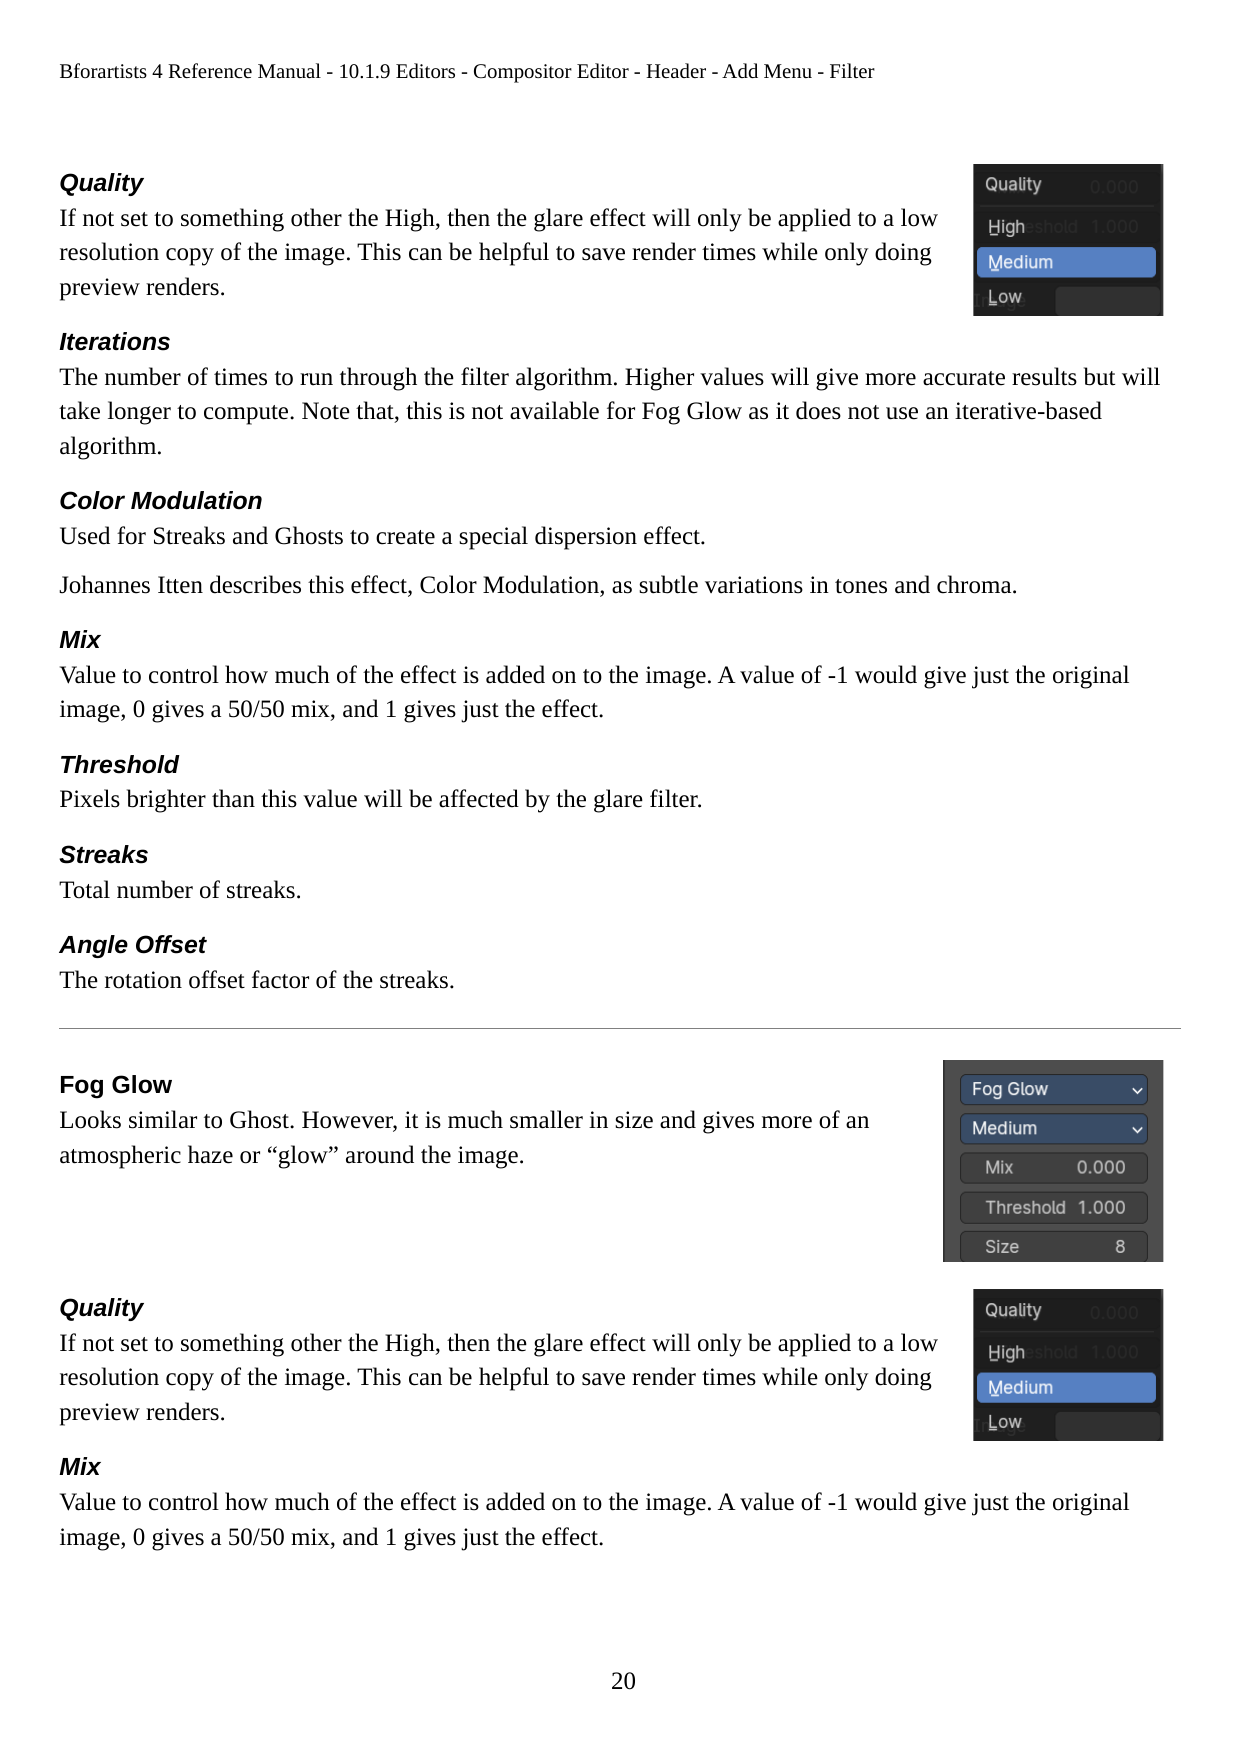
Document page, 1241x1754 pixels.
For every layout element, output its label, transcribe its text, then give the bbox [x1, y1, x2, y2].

subtitle Quality [59, 168, 973, 196]
text Looks similar to Ghost. However, it is much smaller in size and gives more of an atmospheric haze or “glow” around the image. [59, 1105, 943, 1168]
subtitle [1164, 1071, 1181, 1099]
text Johannes Itten describes this effect, Color Modulation, as subtle variations in tones and chroma. [59, 570, 1181, 599]
text The rotation offset factor of the streaks. [59, 965, 1181, 993]
text Total number of streaks. [59, 875, 1181, 903]
text If not set to something other the High, then the glare effect will only be applied to a low resolution copy of the image. This can be helpful to save render times while only doing preview renders. [59, 203, 973, 300]
text If not set to something other the High, then the glare effect will only be applied to a low resolution copy of the image. This can be helpful to save render times while only doing preview renders. [59, 1328, 973, 1426]
picture [973, 1289, 1164, 1441]
picture [973, 164, 1164, 316]
text Value to control how much of the effect is added on to the image. A value of -1 would give just the original image, 0 gives a 50/50 mix, and 1 gives just the effect. [59, 660, 1181, 723]
subtitle Mix [59, 1452, 1181, 1481]
subtitle Fog Glow [59, 1071, 943, 1099]
subtitle [1164, 1293, 1181, 1322]
subtitle Iterations [59, 327, 1181, 356]
text Pixels brighter than this value will be affected by the glare filter. [59, 784, 1181, 813]
picture [943, 1060, 1164, 1262]
subtitle Mix [59, 625, 1181, 654]
subtitle Quality [59, 1293, 973, 1322]
text Value to control how much of the effect is added on to the image. A value of -1 would give just the original image, 0 gives a 50/50 mix, and 1 gives just the effect. [59, 1487, 1181, 1550]
subtitle Angle Offset [59, 930, 1181, 958]
subtitle Streaks [59, 840, 1181, 868]
subtitle Threshold [59, 750, 1181, 778]
text The number of times to run through the filter algorithm. Higher values will give more accurate results but will take longer to compute. Note that, this is not available for Fog Glow as it does not use an iterative-based algorithm. [59, 362, 1181, 459]
text Used for Streaks and Ghosts to create a special dispersion effect. [59, 521, 1181, 549]
subtitle [1164, 168, 1181, 196]
subtitle Color Modulation [59, 486, 1181, 514]
